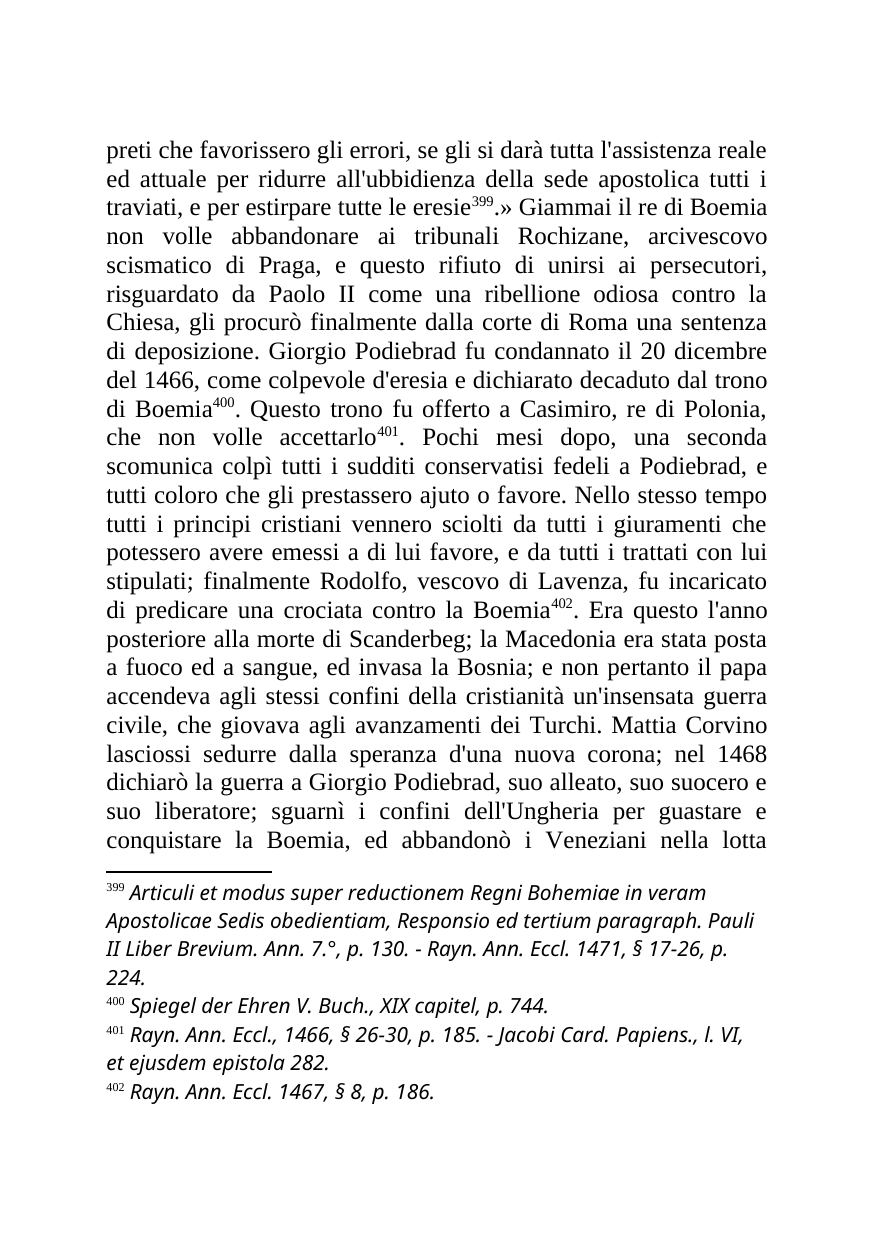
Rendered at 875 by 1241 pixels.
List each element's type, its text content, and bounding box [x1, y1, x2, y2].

text Spiegel der Ehren V. Buch., XIX capitel, p. 744. [106, 991, 768, 1020]
text Rayn. Ann. Eccl. 1467, § 8, p. 186. [106, 1077, 768, 1105]
text Articuli et modus super reductionem Regni Bohemiae in veram Apostolicae Sedis obedientiam, Responsio ed tertium paragraph. Pauli II Liber Brevium. Ann. 7.°, p. 130. - Rayn. Ann. Eccl. 1471, § 17-26, p. 224. [106, 878, 768, 991]
text preti che favorissero gli errori, se gli si darà tutta l'assistenza reale ed attuale per ridurre all'ubbidienza della sede apostolica tutti i traviati, e per estirpare tutte le eresie.» Giammai il re di Boemia non volle abbandonare ai tribunali Rochizane, arcivescovo scismatico di Praga, e questo rifiuto di unirsi ai persecutori, risguardato da Paolo II come una ribellione odiosa contro la Chiesa, gli procurò finalmente dalla corte di Roma una sentenza di deposizione. Giorgio Podiebrad fu condannato il 20 dicembre del 1466, come colpevole d'eresia e dichiarato decaduto dal trono di Boemia. Questo trono fu offerto a Casimiro, re di Polonia, che non volle accettarlo. Pochi mesi dopo, una seconda scomunica colpì tutti i sudditi conservatisi fedeli a Podiebrad, e tutti coloro che gli prestassero ajuto o favore. Nello stesso tempo tutti i principi cristiani vennero sciolti da tutti i giuramenti che potessero avere emessi a di lui favore, e da tutti i trattati con lui stipulati; finalmente Rodolfo, vescovo di Lavenza, fu incaricato di predicare una crociata contro la Boemia. Era questo l'anno posteriore alla morte di Scanderbeg; la Macedonia era stata posta a fuoco ed a sangue, ed invasa la Bosnia; e non pertanto il papa accendeva agli stessi confini della cristianità un'insensata guerra civile, che giovava agli avanzamenti dei Turchi. Mattia Corvino lasciossi sedurre dalla speranza d'una nuova corona; nel 1468 dichiarò la guerra a Giorgio Podiebrad, suo alleato, suo suocero e suo liberatore; sguarnì i confini dell'Ungheria per guastare e conquistare la Boemia, ed abbandonò i Veneziani nella lotta [106, 135, 768, 854]
text Rayn. Ann. Eccl., 1466, § 26-30, p. 185. - Jacobi Card. Papiens., l. VI, et ejusdem epistola 282. [106, 1020, 768, 1077]
